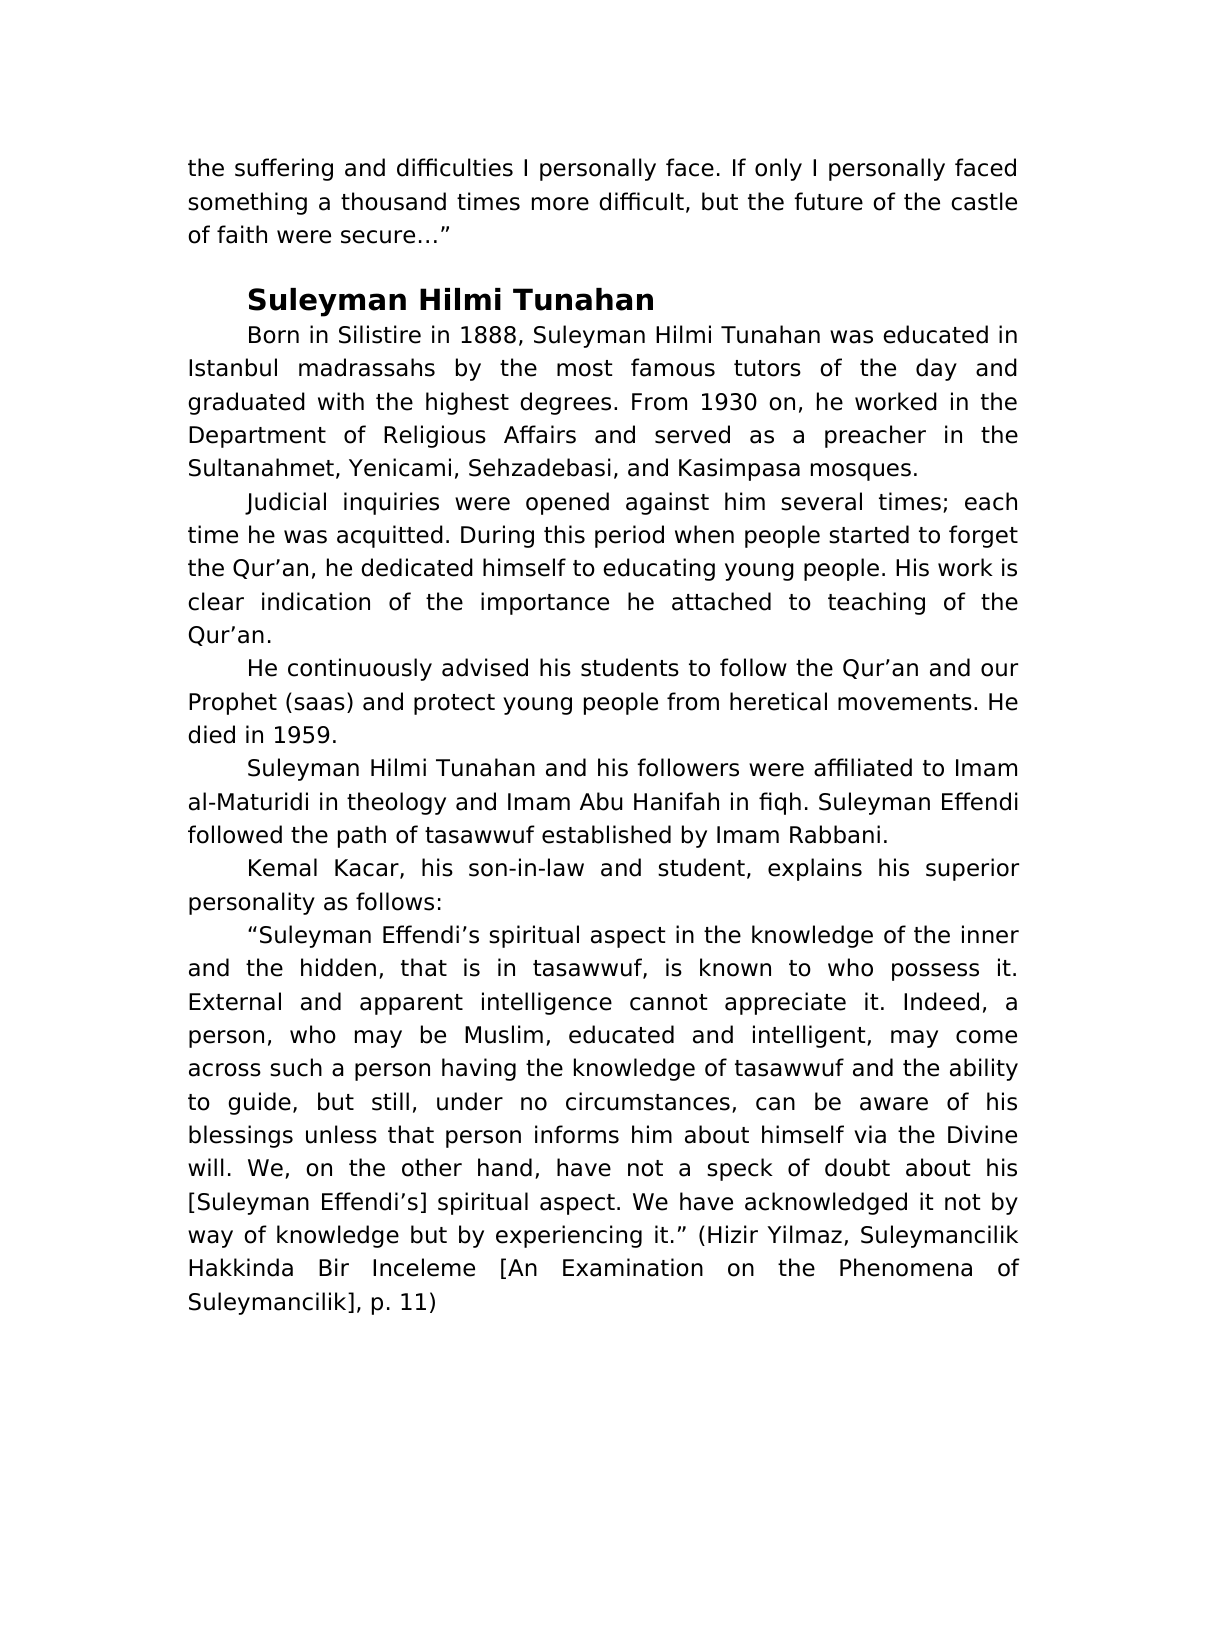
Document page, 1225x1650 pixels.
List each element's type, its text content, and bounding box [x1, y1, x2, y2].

text Judicial inquiries were opened against him several times; each time he was acquitted. During this period when people started to forget the Qur’an, he dedicated himself to educating young people. His work is clear indication of the importance he attached to teaching of the Qur’an. [187, 483, 1020, 650]
text Kemal Kacar, his son-in-law and student, explains his superior personality as follows: [187, 850, 1020, 917]
text Born in Silistire in 1888, Suleyman Hilmi Tunahan was educated in Istanbul madrassahs by the most famous tutors of the day and graduated with the highest degrees. From 1930 on, he worked in the Department of Religious Affairs and served as a preacher in the Sultanahmet, Yenicami, Sehzadebasi, and Kasimpasa mosques. [187, 317, 1020, 483]
text Suleyman Hilmi Tunahan and his followers were affiliated to Imam al-Maturidi in theology and Imam Abu Hanifah in fiqh. Suleyman Effendi followed the path of tasawwuf established by Imam Rabbani. [187, 750, 1020, 850]
text the suffering and difficulties I personally face. If only I personally faced something a thousand times more difficult, but the future of the castle of faith were secure…” [187, 150, 1020, 250]
text “Suleyman Effendi’s spiritual aspect in the knowledge of the inner and the hidden, that is in tasawwuf, is known to who possess it. External and apparent intelligence cannot appreciate it. Indeed, a person, who may be Muslim, educated and intelligent, may come across such a person having the knowledge of tasawwuf and the ability to guide, but still, under no circumstances, can be aware of his blessings unless that person informs him about himself via the Divine will. We, on the other hand, have not a speck of doubt about his [Suleyman Effendi’s] spiritual aspect. We have acknowledged it not by way of knowledge but by experiencing it.” (Hizir Yilmaz, Suleymancilik Hakkinda Bir Inceleme [An Examination on the Phenomena of Suleymancilik], p. 11) [187, 917, 1020, 1317]
text Suleyman Hilmi Tunahan [187, 283, 1020, 317]
text He continuously advised his students to follow the Qur’an and our Prophet (saas) and protect young people from heretical movements. He died in 1959. [187, 650, 1020, 750]
